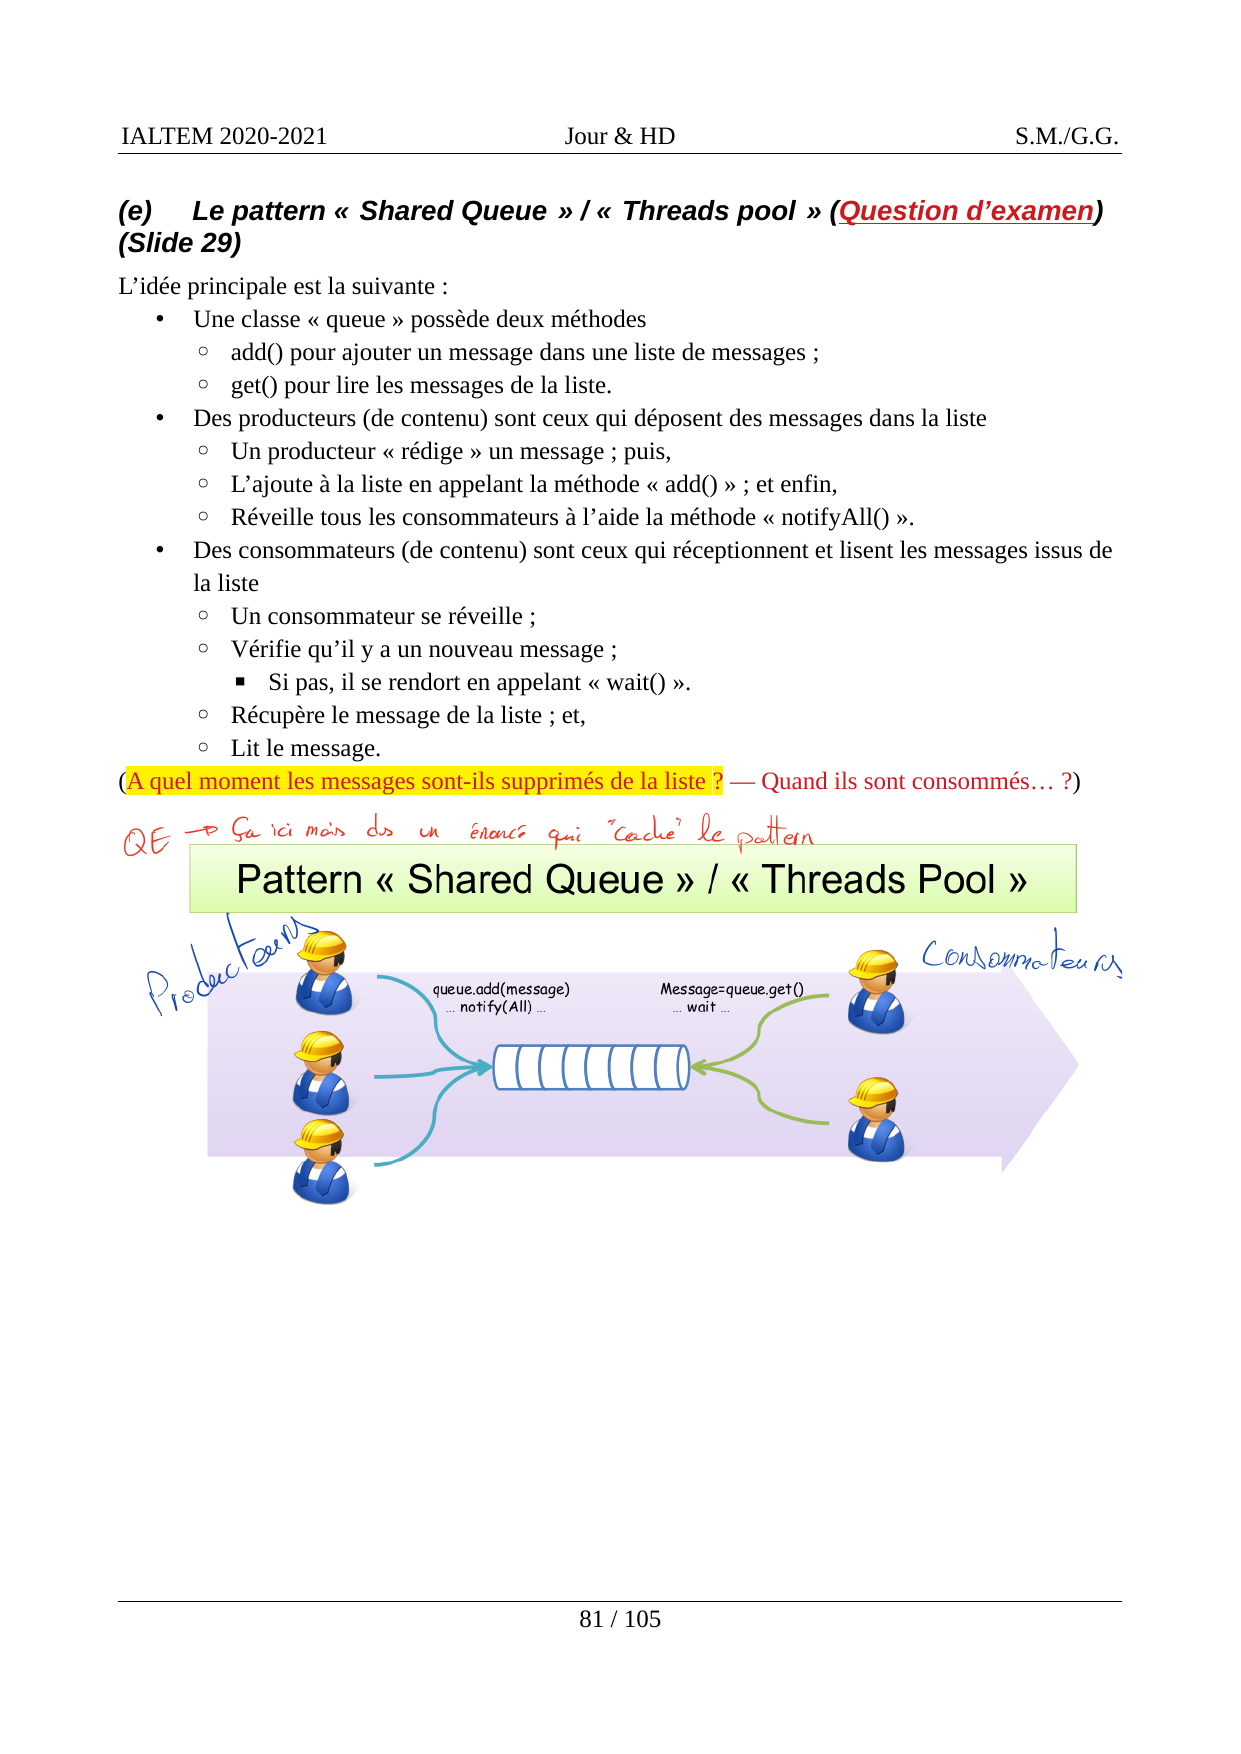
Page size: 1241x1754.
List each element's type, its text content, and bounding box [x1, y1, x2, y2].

list Un producteur « rédige » un message ; puis, [193, 436, 1122, 465]
list Si pas, il se rendort en appelant « wait() ». [231, 667, 1122, 696]
list get() pour lire les messages de la liste. [193, 370, 1122, 399]
list Réveille tous les consommateurs à l’aide la méthode « notifyAll() ». [193, 502, 1122, 531]
text L’idée principale est la suivante : [118, 271, 1122, 300]
subtitle Le pattern « Shared Queue » / « Threads pool » (Question d’examen) (Slide 29) [118, 195, 1122, 258]
list Des consommateurs (de contenu) sont ceux qui réceptionnent et lisent les messages issus de la liste [156, 535, 1122, 597]
list Lit le message. [193, 733, 1122, 762]
list Vérifie qu’il y a un nouveau message ; [193, 634, 1122, 663]
list L’ajoute à la liste en appelant la méthode « add() » ; et enfin, [193, 469, 1122, 498]
list Un consommateur se réveille ; [193, 601, 1122, 630]
picture [118, 813, 1123, 1211]
list add() pour ajouter un message dans une liste de messages ; [193, 337, 1122, 366]
list Une classe « queue » possède deux méthodes [156, 304, 1122, 333]
text (A quel moment les messages sont-ils supprimés de la liste ? — Quand ils sont consommés… ?) [118, 766, 1122, 795]
list Des producteurs (de contenu) sont ceux qui déposent des messages dans la liste [156, 403, 1122, 432]
list Récupère le message de la liste ; et, [193, 700, 1122, 729]
